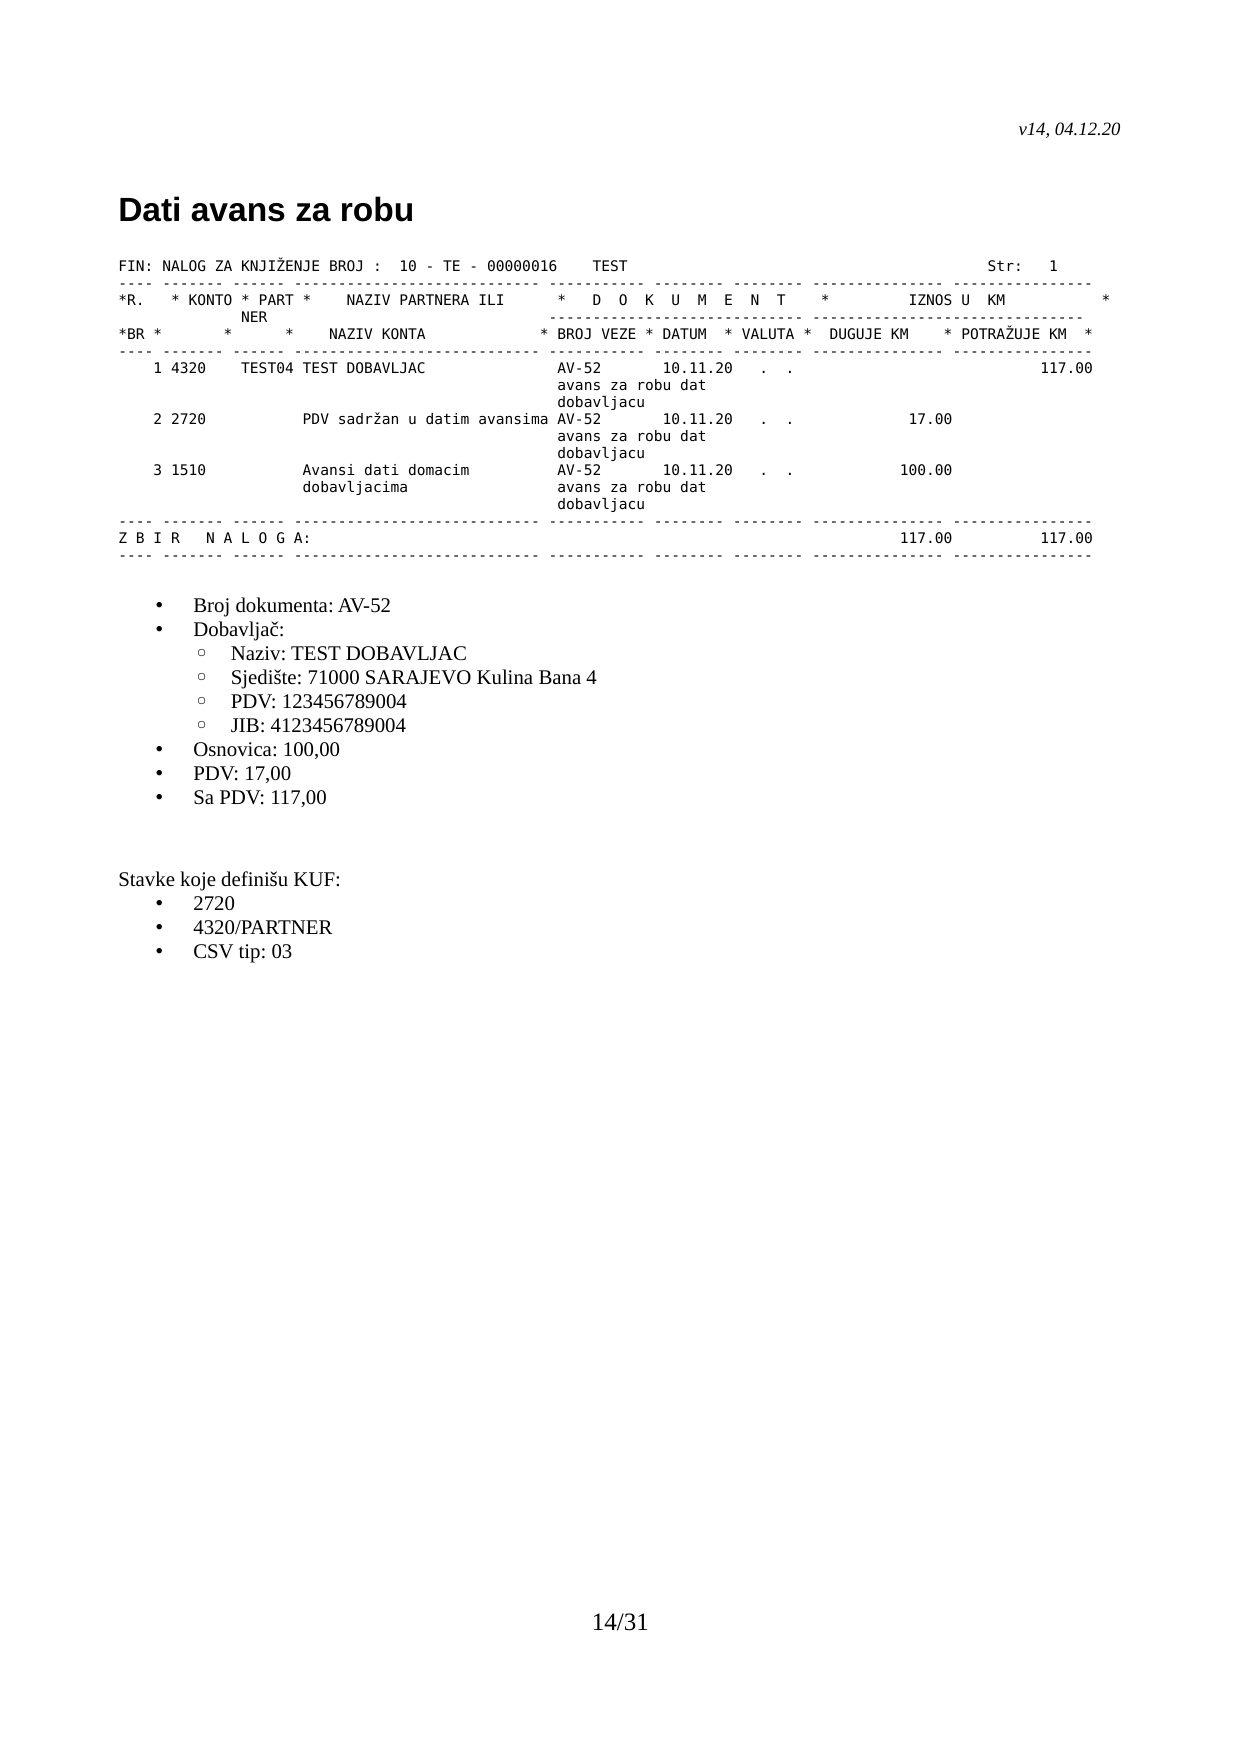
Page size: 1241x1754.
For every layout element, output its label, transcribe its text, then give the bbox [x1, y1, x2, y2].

list Dobavljač: [156, 617, 1122, 641]
list 4320/PARTNER [156, 915, 1122, 939]
text 1 4320 TEST04 TEST DOBAVLJAC AV-52 10.11.20 . . 117.00 [118, 360, 1122, 377]
text dobavljacu [118, 496, 1122, 513]
list Sjedište: 71000 SARAJEVO Kulina Bana 4 [193, 665, 1122, 689]
text dobavljacu [118, 445, 1122, 462]
text dobavljacima avans za robu dat [118, 479, 1122, 496]
text 2 2720 PDV sadržan u datim avansima AV-52 10.11.20 . . 17.00 [118, 411, 1122, 428]
list 2720 [156, 891, 1122, 915]
text 3 1510 Avansi dati domacim AV-52 10.11.20 . . 100.00 [118, 462, 1122, 479]
text avans za robu dat [118, 428, 1122, 445]
text ---- ------- ------ ---------------------------- ----------- -------- -------- --------------- ---------------- [118, 275, 1122, 292]
text NER ----------------------------- ------------------------------- [118, 309, 1122, 326]
text dobavljacu [118, 394, 1122, 411]
text ---- ------- ------ ---------------------------- ----------- -------- -------- --------------- ---------------- [118, 513, 1122, 530]
text ---- ------- ------ ---------------------------- ----------- -------- -------- --------------- ---------------- [118, 547, 1122, 564]
text ---- ------- ------ ---------------------------- ----------- -------- -------- --------------- ---------------- [118, 343, 1122, 360]
text FIN: NALOG ZA KNJIŽENJE BROJ : 10 - TE - 00000016 TEST Str: 1 [118, 258, 1122, 275]
subtitle Dati avans za robu [118, 190, 1122, 229]
list Sa PDV: 117,00 [156, 785, 1122, 809]
list Broj dokumenta: AV-52 [156, 592, 1122, 617]
list PDV: 17,00 [156, 761, 1122, 785]
text Stavke koje definišu KUF: [118, 867, 1122, 891]
list Naziv: TEST DOBAVLJAC [193, 641, 1122, 665]
text *BR * * * NAZIV KONTA * BROJ VEZE * DATUM * VALUTA * DUGUJE KM * POTRAŽUJE KM * [118, 326, 1122, 343]
text *R. * KONTO * PART * NAZIV PARTNERA ILI * D O K U M E N T * IZNOS U KM * [118, 292, 1122, 309]
list Osnovica: 100,00 [156, 737, 1122, 761]
list PDV: 123456789004 [193, 689, 1122, 713]
text avans za robu dat [118, 377, 1122, 394]
list CSV tip: 03 [156, 939, 1122, 963]
list JIB: 4123456789004 [193, 713, 1122, 737]
text Z B I R N A L O G A: 117.00 117.00 [118, 530, 1122, 547]
